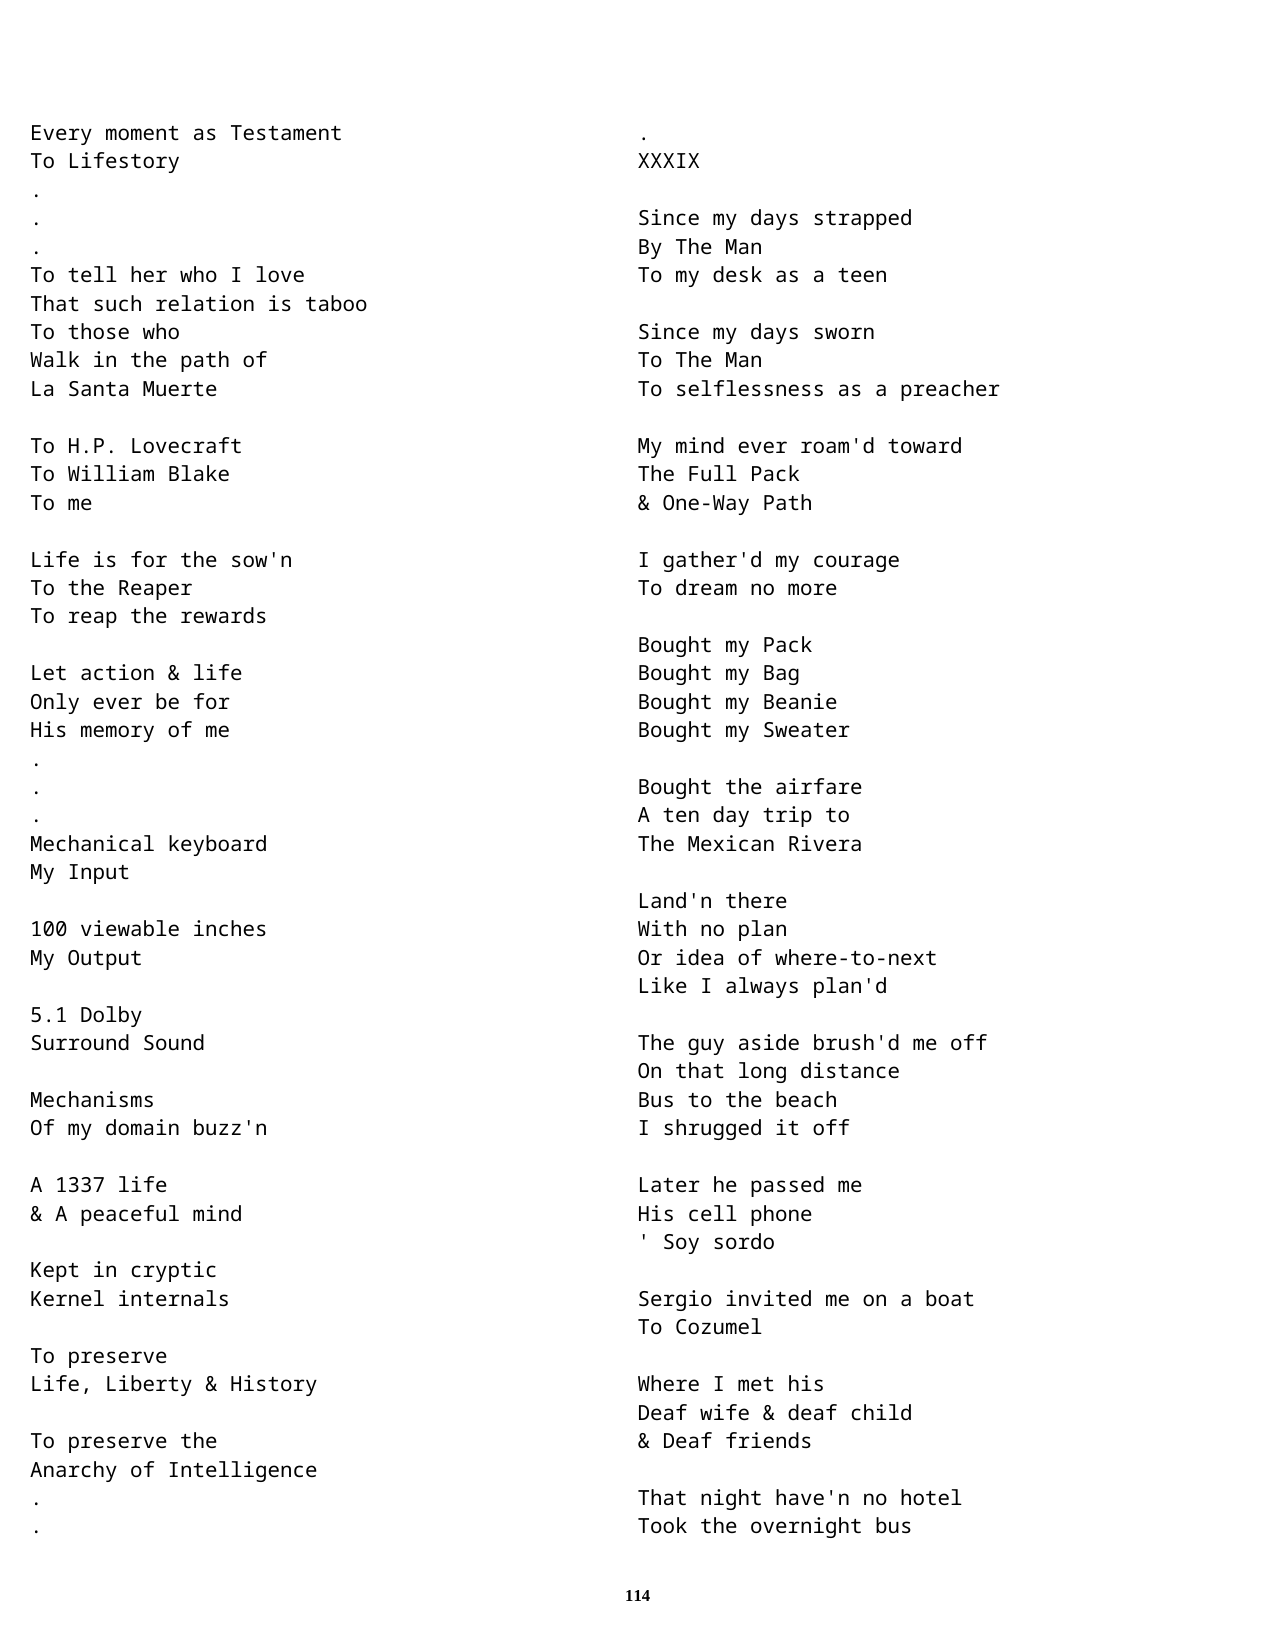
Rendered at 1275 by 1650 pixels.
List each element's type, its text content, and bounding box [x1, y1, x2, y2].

text I gather'd my courage [637, 545, 1245, 573]
text . [30, 744, 637, 772]
text Later he passed me [637, 1170, 1245, 1199]
text His memory of me [30, 715, 637, 744]
text A 1337 life [30, 1170, 637, 1199]
text That night have'n no hotel [637, 1483, 1245, 1512]
text To William Blake [30, 459, 637, 488]
text & A peaceful mind [30, 1199, 637, 1227]
text To those who [30, 317, 637, 346]
text To me [30, 488, 637, 516]
text Bus to the beach [637, 1085, 1245, 1113]
text . [30, 203, 637, 232]
text Took the overnight bus [637, 1512, 1245, 1540]
text The guy aside brush'd me off [637, 1028, 1245, 1057]
text Every moment as Testament [30, 118, 637, 147]
text To the Reaper [30, 573, 637, 602]
text By The Man [637, 232, 1245, 260]
text . [30, 1512, 637, 1540]
text The Mexican Rivera [637, 829, 1245, 857]
text To H.P. Lovecraft [30, 431, 637, 459]
text Bought my Bag [637, 658, 1245, 687]
text Anarchy of Intelligence [30, 1455, 637, 1483]
text To preserve [30, 1341, 637, 1369]
text La Santa Muerte [30, 374, 637, 402]
text His cell phone [637, 1199, 1245, 1227]
text My mind ever roam'd toward [637, 431, 1245, 459]
text To The Man [637, 346, 1245, 374]
text . [637, 118, 1245, 147]
text To tell her who I love [30, 260, 637, 289]
text Sergio invited me on a boat [637, 1284, 1245, 1312]
text To preserve the [30, 1426, 637, 1455]
text Deaf wife & deaf child [637, 1398, 1245, 1426]
text Of my domain buzz'n [30, 1113, 637, 1142]
text . [30, 772, 637, 801]
text Like I always plan'd [637, 971, 1245, 1000]
text ' Soy sordo [637, 1227, 1245, 1256]
text The Full Pack [637, 459, 1245, 488]
text Only ever be for [30, 687, 637, 715]
text Mechanical keyboard [30, 829, 637, 857]
text Since my days strapped [637, 203, 1245, 232]
text Bought my Beanie [637, 687, 1245, 715]
text Bought my Pack [637, 630, 1245, 658]
text Bought my Sweater [637, 715, 1245, 744]
text . [30, 175, 637, 203]
text . [30, 232, 637, 260]
text A ten day trip to [637, 801, 1245, 829]
text To selflessness as a preacher [637, 374, 1245, 402]
text Mechanisms [30, 1085, 637, 1113]
text My Input [30, 857, 637, 886]
text I shrugged it off [637, 1113, 1245, 1142]
text Land'n there [637, 886, 1245, 914]
text To Cozumel [637, 1312, 1245, 1341]
text Surround Sound [30, 1028, 637, 1057]
text . [30, 801, 637, 829]
text . [30, 1483, 637, 1512]
text & One-Way Path [637, 488, 1245, 516]
text Since my days sworn [637, 317, 1245, 346]
text Kept in cryptic [30, 1256, 637, 1284]
text Life is for the sow'n [30, 545, 637, 573]
text Kernel internals [30, 1284, 637, 1312]
text Or idea of where-to-next [637, 943, 1245, 971]
text To dream no more [637, 573, 1245, 602]
text To reap the rewards [30, 602, 637, 630]
text On that long distance [637, 1057, 1245, 1085]
text That such relation is taboo [30, 289, 637, 317]
text 100 viewable inches [30, 914, 637, 943]
text 5.1 Dolby [30, 1000, 637, 1028]
text Let action & life [30, 658, 637, 687]
text & Deaf friends [637, 1426, 1245, 1455]
text To my desk as a teen [637, 260, 1245, 289]
text Walk in the path of [30, 346, 637, 374]
text With no plan [637, 914, 1245, 943]
text Life, Liberty & History [30, 1369, 637, 1398]
text XXXIX [637, 147, 1245, 175]
text Bought the airfare [637, 772, 1245, 801]
text Where I met his [637, 1369, 1245, 1398]
text My Output [30, 943, 637, 971]
text To Lifestory [30, 147, 637, 175]
